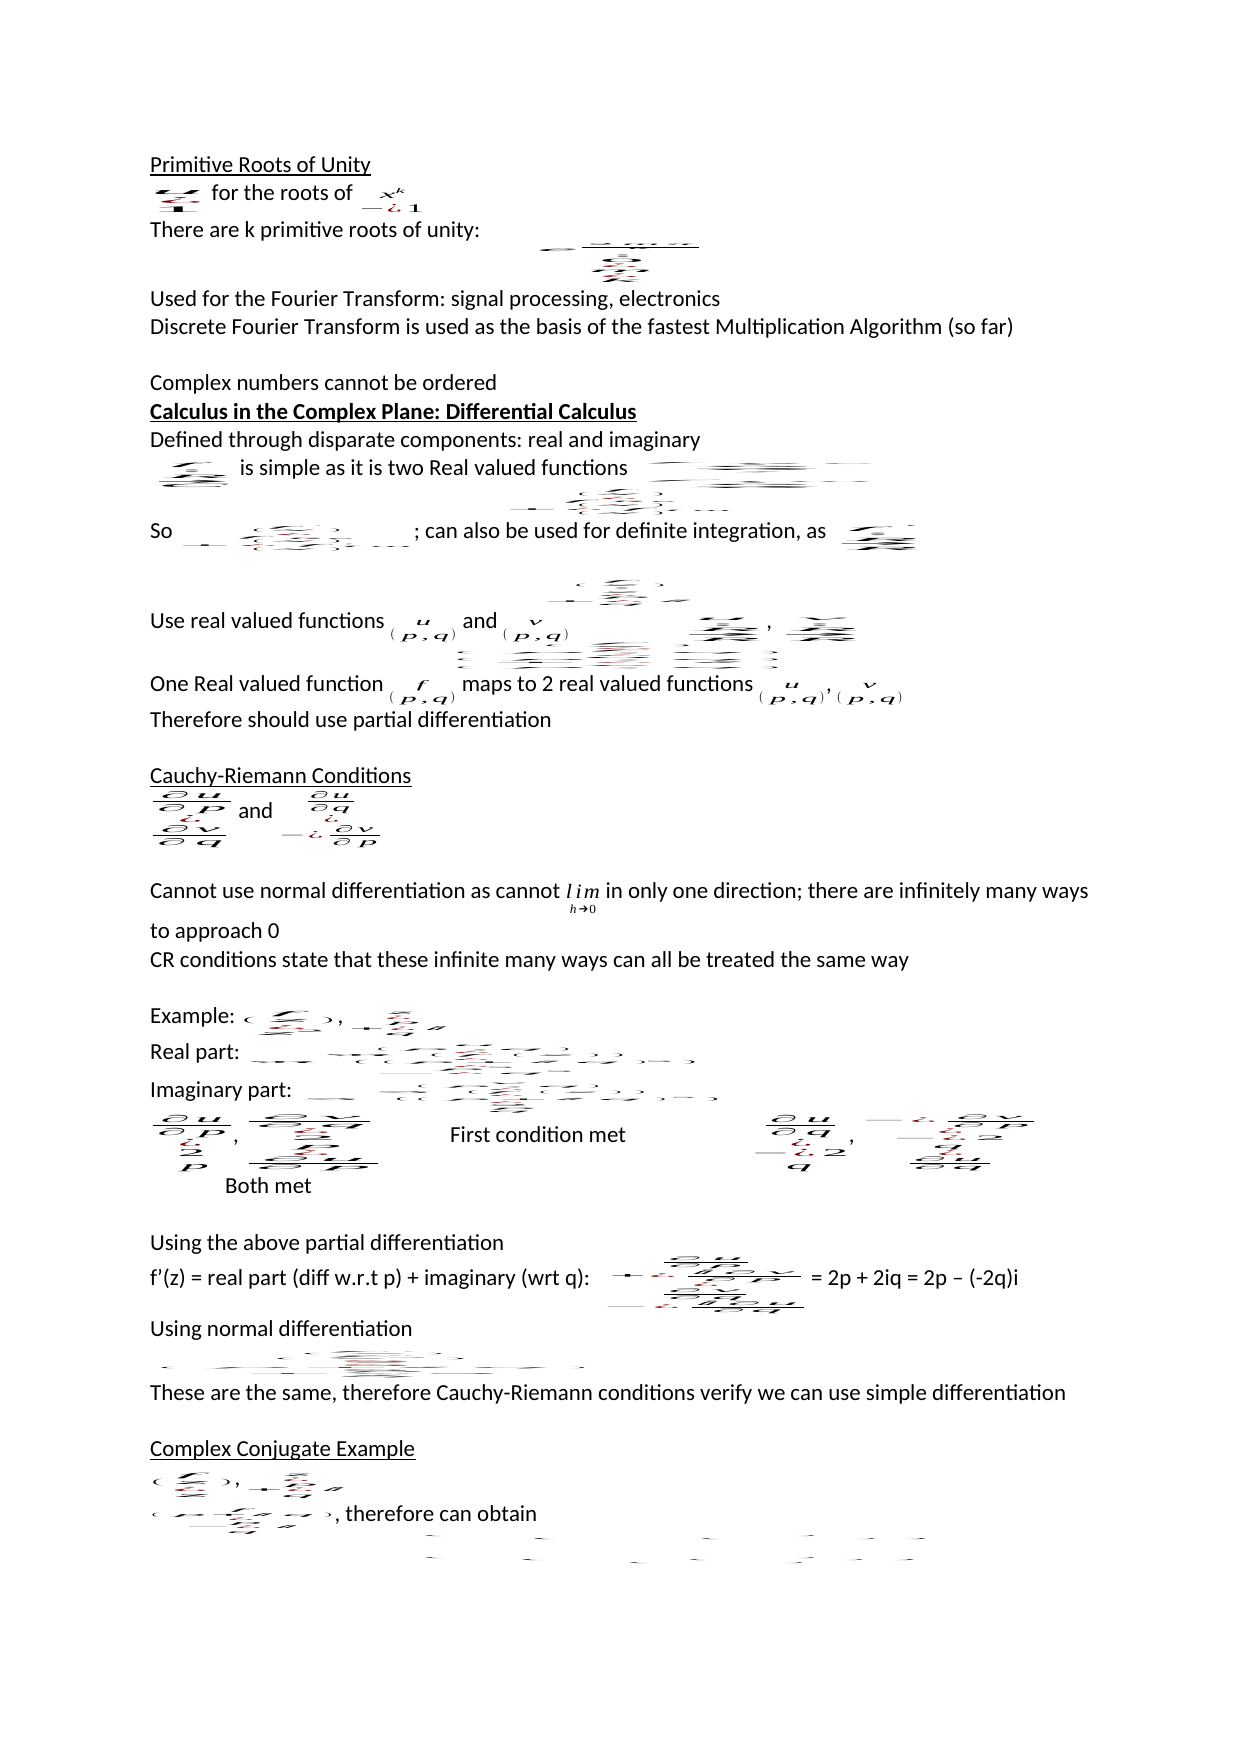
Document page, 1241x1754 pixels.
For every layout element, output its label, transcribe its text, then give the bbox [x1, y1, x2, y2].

text Defined through disparate components: real and imaginary [150, 425, 1090, 453]
text , therefore can obtain [150, 1499, 1090, 1534]
text Example: , [150, 1001, 1090, 1037]
text Therefore should use partial differentiation [150, 705, 1090, 733]
text f’(z) = real part (diff w.r.t p) + imaginary (wrt q): = 2p + 2iq = 2p – (-2q)i [150, 1256, 1090, 1314]
text These are the same, therefore Cauchy-Riemann conditions verify we can use simple differentiation [150, 1378, 1090, 1406]
text Imaginary part: [150, 1075, 1090, 1113]
text So ; can also be used for definite integration, as [150, 516, 1090, 551]
text Cannot use normal differentiation as cannot in only one direction; there are infinitely many ways to approach 0 [150, 876, 1090, 944]
text Discrete Fourier Transform is used as the basis of the fastest Multiplication Algorithm (so far) [150, 312, 1090, 340]
text and [150, 790, 1090, 848]
text Real part: [150, 1037, 1090, 1075]
text Complex numbers cannot be ordered [150, 368, 1090, 397]
text CR conditions state that these infinite many ways can all be treated the same way [150, 945, 1090, 973]
text Cauchy-Riemann Conditions [150, 762, 1090, 789]
text Using the above partial differentiation [150, 1228, 1090, 1256]
text Complex Conjugate Example [150, 1434, 1090, 1463]
text Calculus in the Complex Plane: Differential Calculus [150, 397, 1090, 425]
text is simple as it is two Real valued functions [150, 453, 1090, 489]
text There are k primitive roots of unity: [150, 215, 1090, 243]
text Use real valued functions and , [150, 607, 1090, 642]
text Used for the Fourier Transform: signal processing, electronics [150, 284, 1090, 312]
text , First condition met , Both met [150, 1113, 1090, 1199]
text Using normal differentiation [150, 1314, 1090, 1342]
text , [150, 1463, 1090, 1498]
text Primitive Roots of Unity [150, 150, 1090, 178]
text for the roots of [150, 178, 1090, 214]
text One Real valued function maps to 2 real valued functions , [150, 669, 1090, 705]
